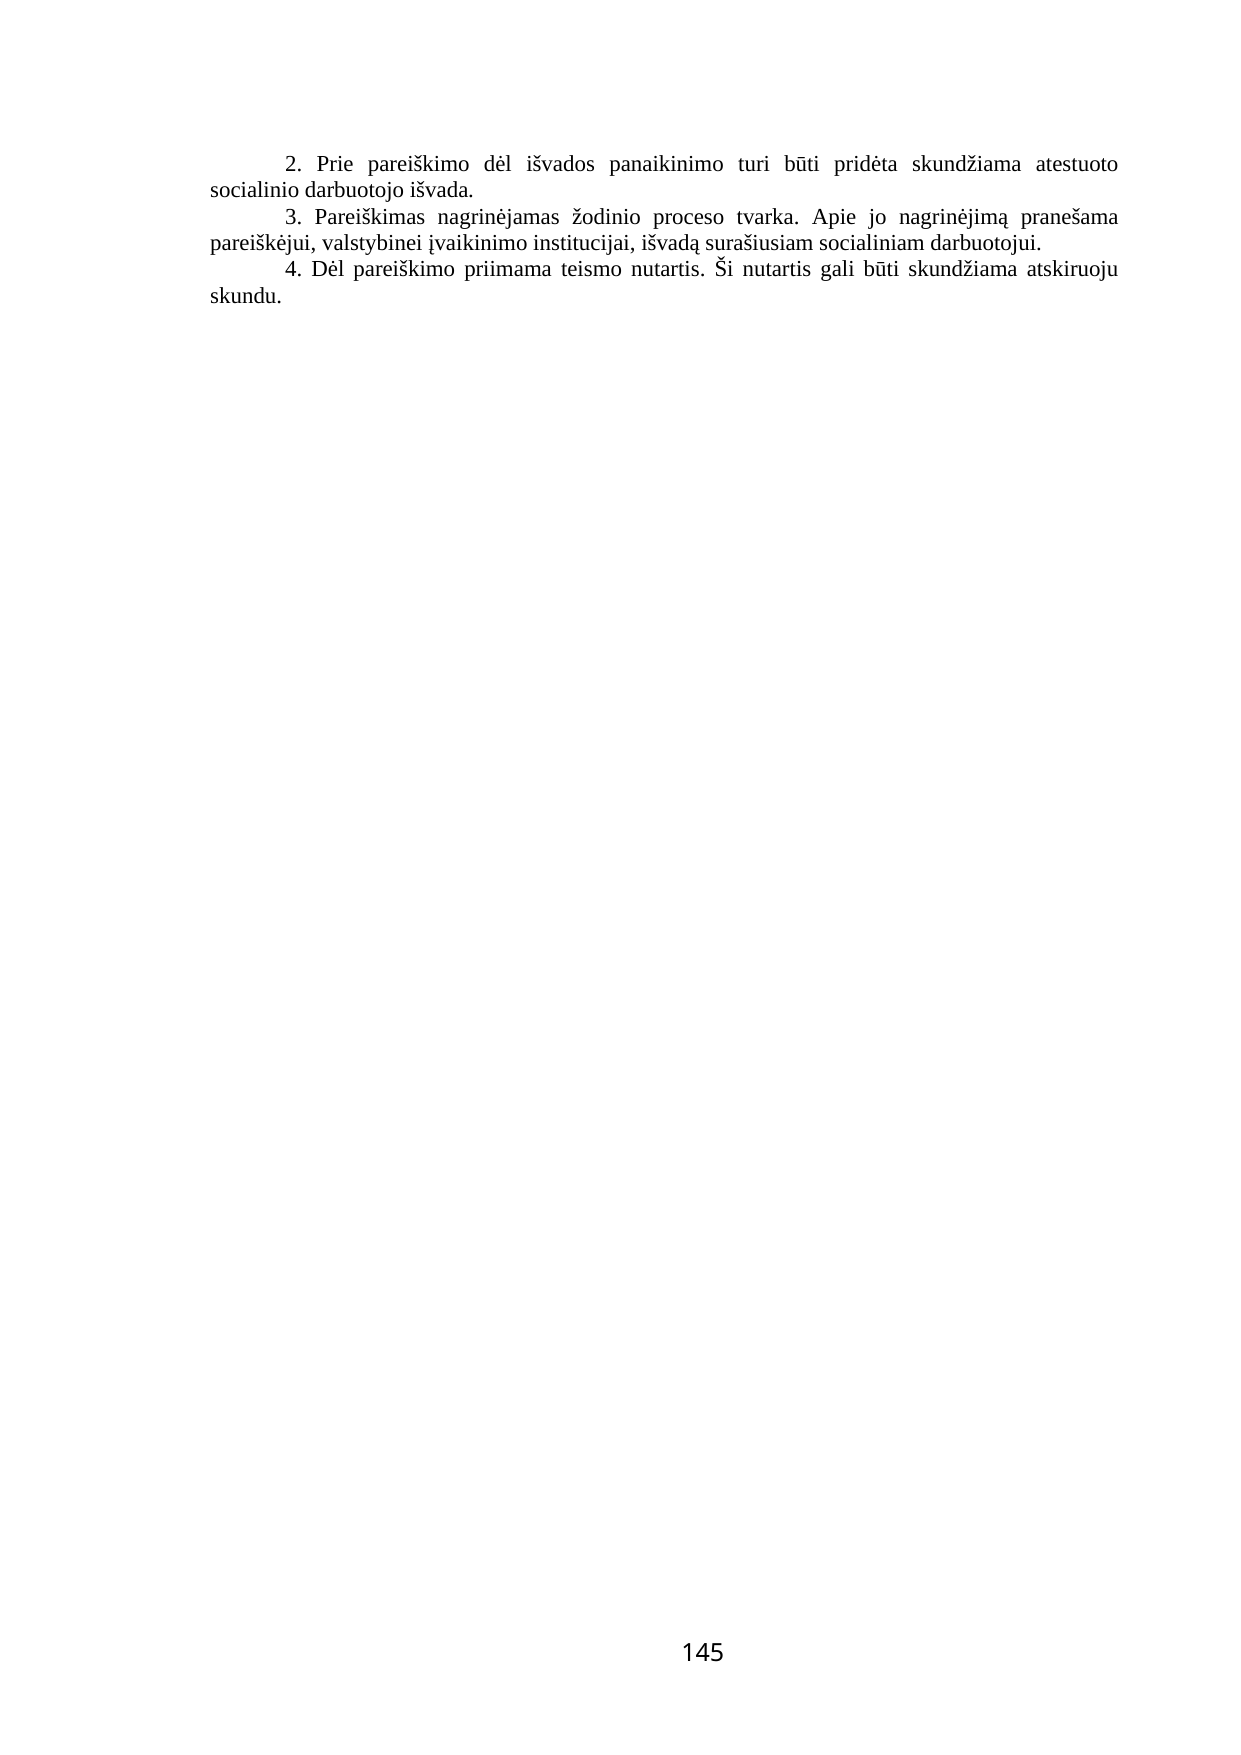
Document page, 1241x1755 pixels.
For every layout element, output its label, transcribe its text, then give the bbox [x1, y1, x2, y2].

text 3. Pareiškimas nagrinėjamas žodinio proceso tvarka. Apie jo nagrinėjimą pranešama pareiškėjui, valstybinei įvaikinimo institucijai, išvadą surašiusiam socialiniam darbuotojui. [210, 203, 1120, 255]
text 2. Prie pareiškimo dėl išvados panaikinimo turi būti pridėta skundžiama atestuoto socialinio darbuotojo išvada. [210, 150, 1120, 203]
text 4. Dėl pareiškimo priimama teismo nutartis. Ši nutartis gali būti skundžiama atskiruoju skundu. [210, 255, 1120, 308]
